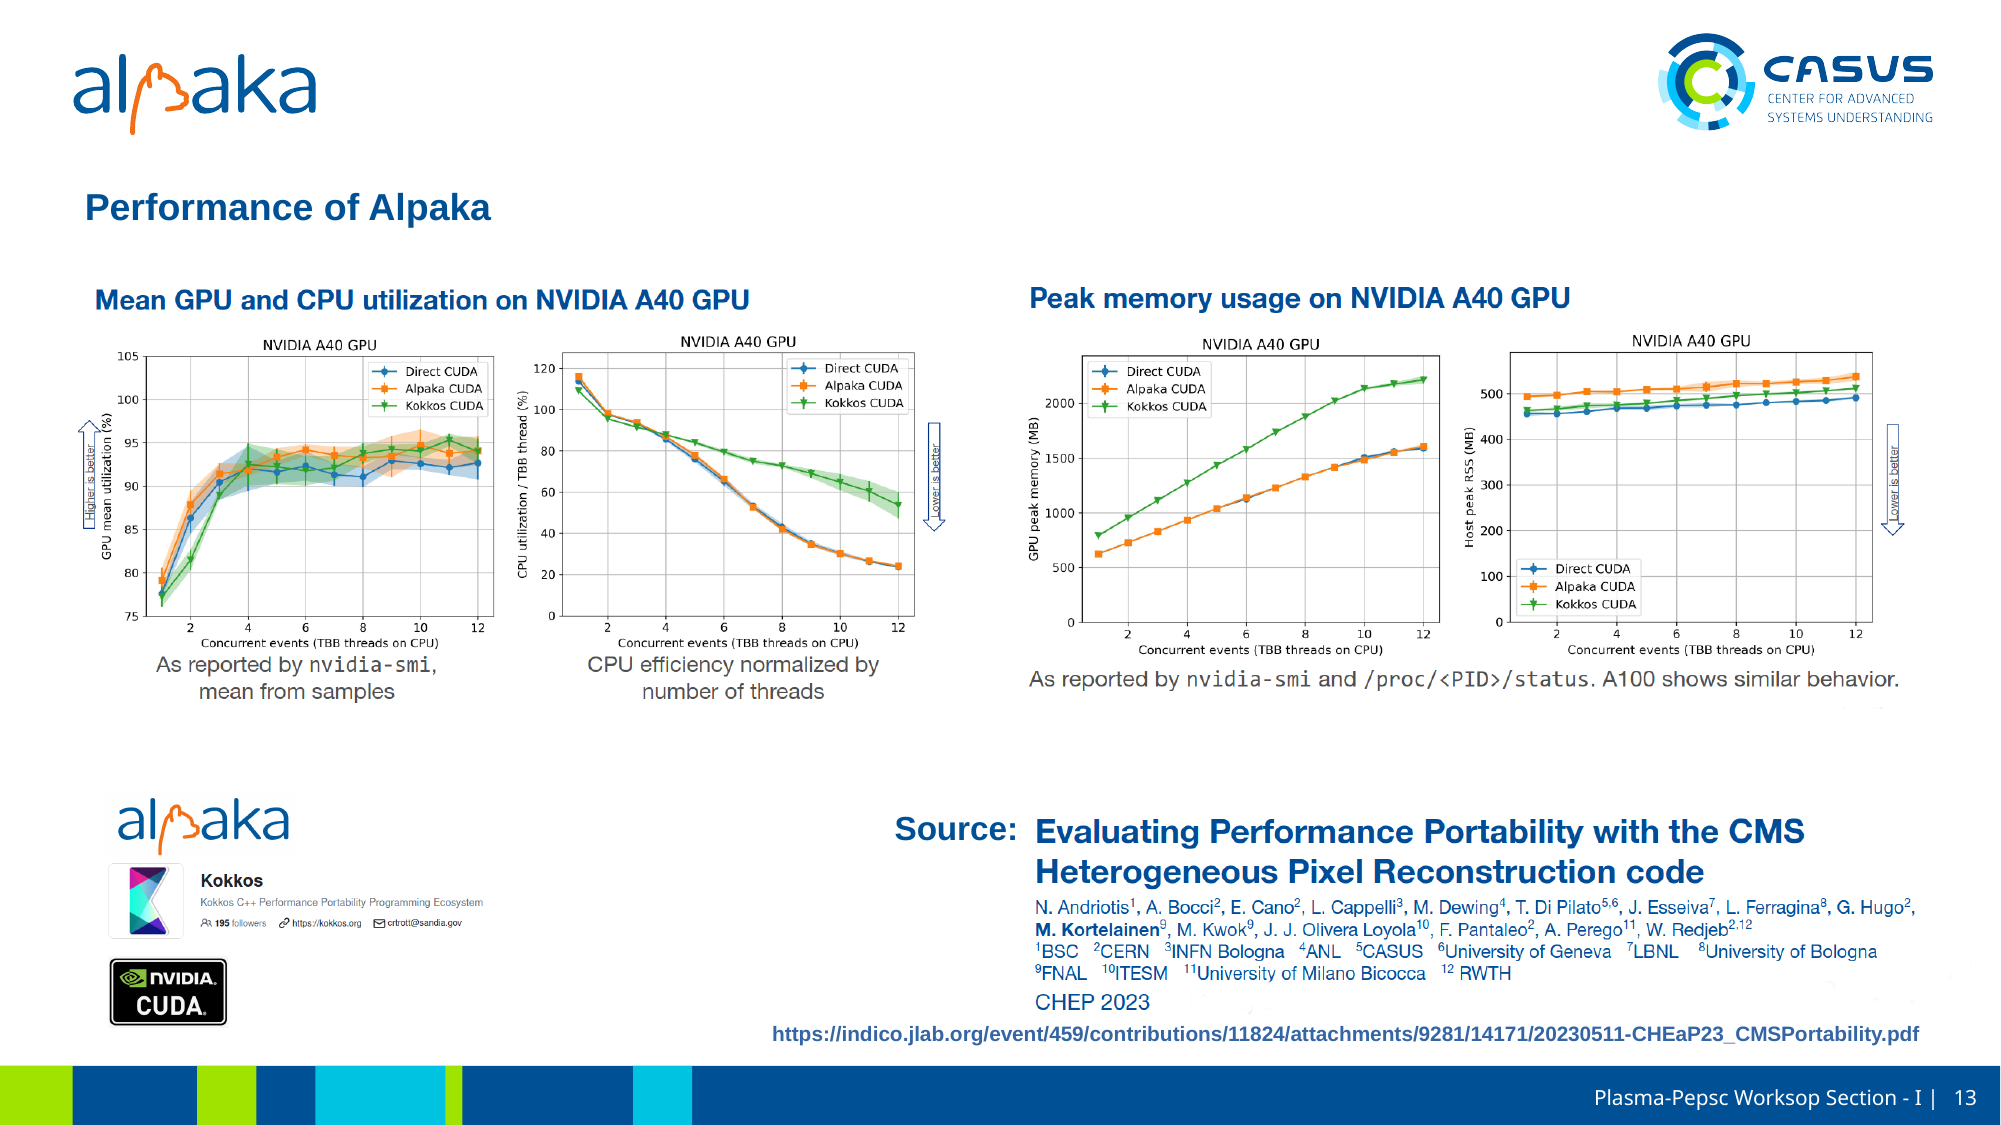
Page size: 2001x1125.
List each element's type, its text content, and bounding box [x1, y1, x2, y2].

picture [75, 283, 951, 706]
text_box Performance of Alpaka [70, 179, 544, 279]
picture [72, 53, 317, 136]
picture [1023, 808, 1979, 1015]
picture [97, 788, 497, 952]
picture [1658, 33, 1933, 131]
text_box https://indico.jlab.org/event/459/contributions/11824/attachments/9281/14171/20230511-CHEaP23_CMSPortability.pdf [757, 1015, 2001, 1082]
text_box Source: [879, 803, 1170, 902]
picture [106, 956, 229, 1028]
picture [1009, 275, 1910, 709]
